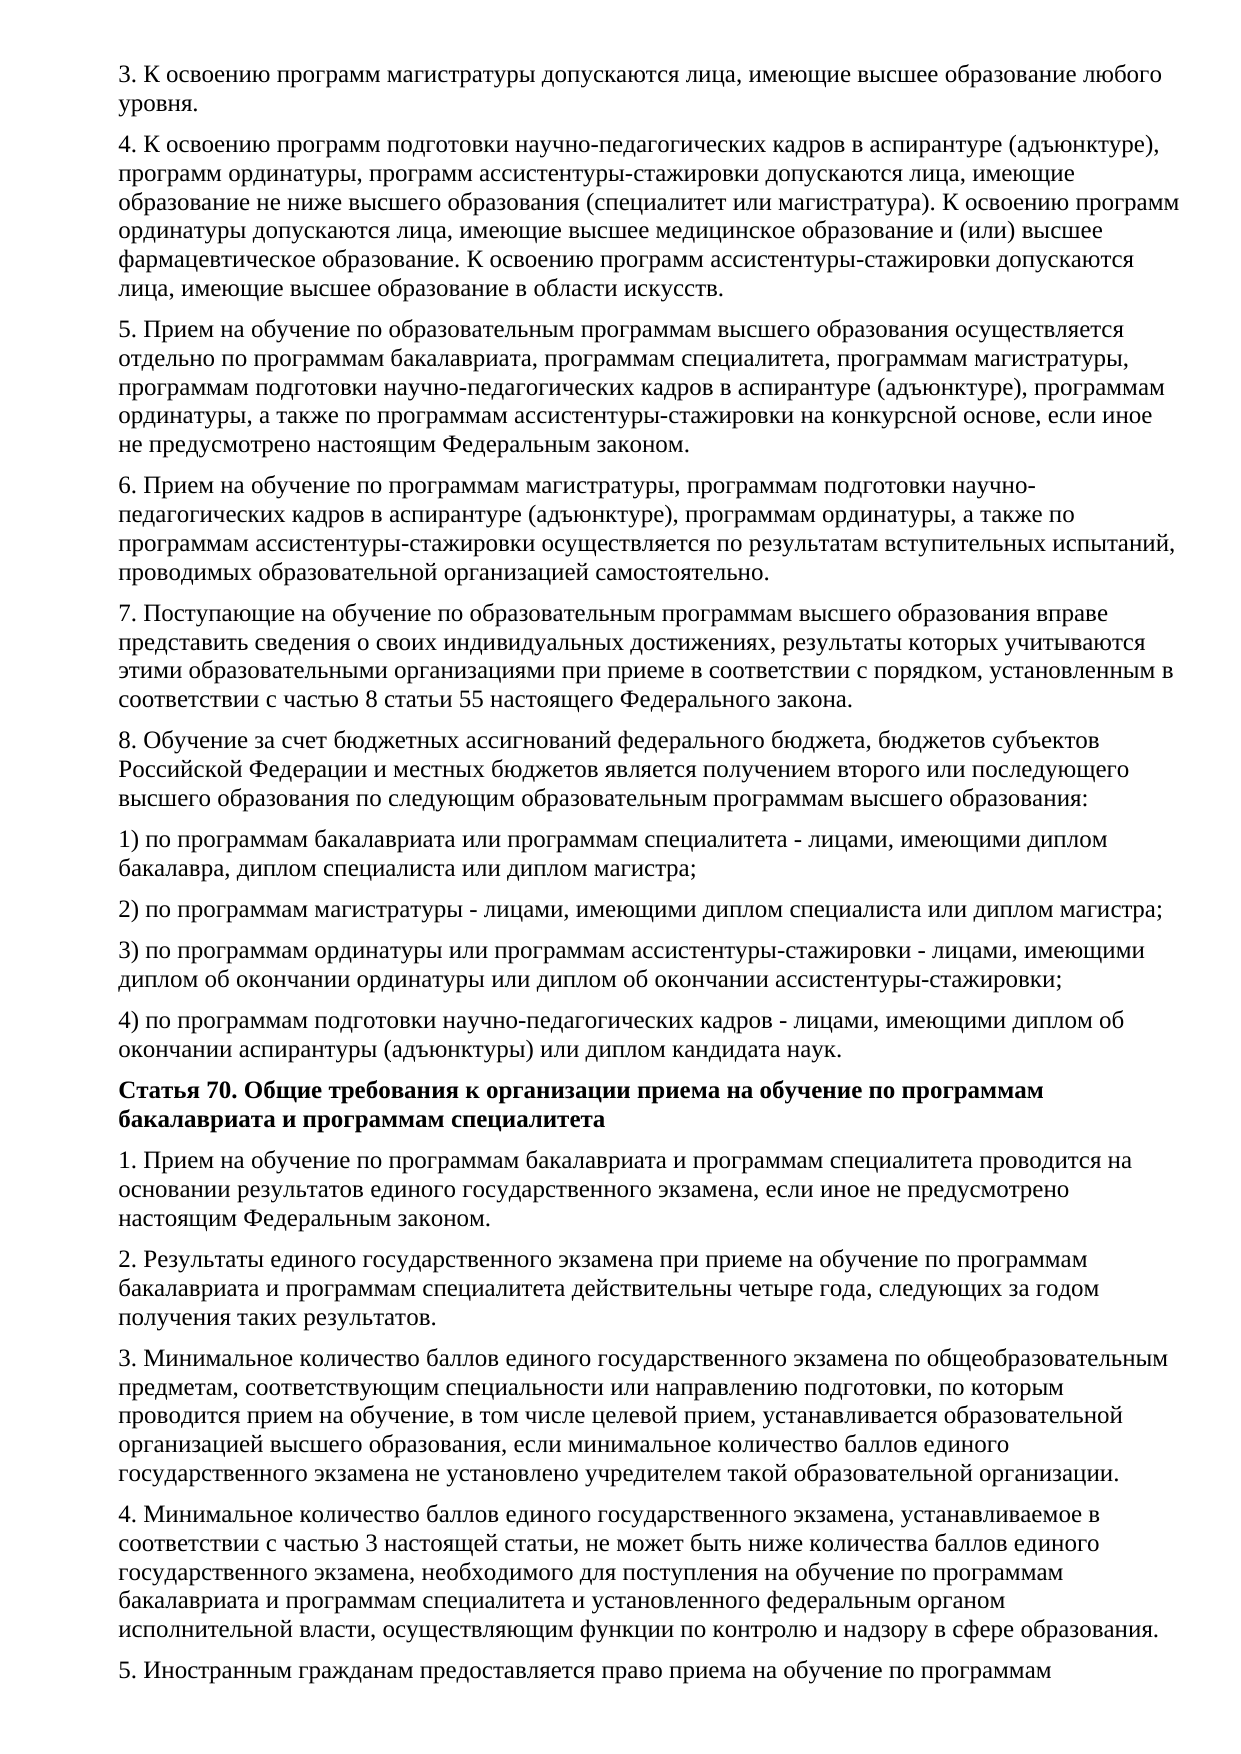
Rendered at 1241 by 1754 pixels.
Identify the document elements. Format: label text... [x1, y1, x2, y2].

text 6. Прием на обучение по программам магистратуры, программам подготовки научно-педагогических кадров в аспирантуре (адъюнктуре), программам ординатуры, а также по программам ассистентуры-стажировки осуществляется по результатам вступительных испытаний, проводимых образовательной организацией самостоятельно. [118, 470, 1181, 585]
text 1. Прием на обучение по программам бакалавриата и программам специалитета проводится на основании результатов единого государственного экзамена, если иное не предусмотрено настоящим Федеральным законом. [118, 1145, 1181, 1232]
text 5. Иностранным гражданам предоставляется право приема на обучение по программам [118, 1655, 1181, 1684]
text 5. Прием на обучение по образовательным программам высшего образования осуществляется отдельно по программам бакалавриата, программам специалитета, программам магистратуры, программам подготовки научно-педагогических кадров в аспирантуре (адъюнктуре), программам ординатуры, а также по программам ассистентуры-стажировки на конкурсной основе, если иное не предусмотрено настоящим Федеральным законом. [118, 314, 1181, 458]
text 4) по программам подготовки научно-педагогических кадров - лицами, имеющими диплом об окончании аспирантуры (адъюнктуры) или диплом кандидата наук. [118, 1005, 1181, 1063]
text 7. Поступающие на обучение по образовательным программам высшего образования вправе представить сведения о своих индивидуальных достижениях, результаты которых учитываются этими образовательными организациями при приеме в соответствии с порядком, установленным в соответствии с частью 8 статьи 55 настоящего Федерального закона. [118, 598, 1181, 713]
text 3. К освоению программ магистратуры допускаются лица, имеющие высшее образование любого уровня. [118, 59, 1181, 117]
text 2. Результаты единого государственного экзамена при приеме на обучение по программам бакалавриата и программам специалитета действительны четыре года, следующих за годом получения таких результатов. [118, 1244, 1181, 1330]
text Статья 70. Общие требования к организации приема на обучение по программам бакалавриата и программам специалитета [118, 1075, 1181, 1133]
text 8. Обучение за счет бюджетных ассигнований федерального бюджета, бюджетов субъектов Российской Федерации и местных бюджетов является получением второго или последующего высшего образования по следующим образовательным программам высшего образования: [118, 725, 1181, 812]
text 3) по программам ординатуры или программам ассистентуры-стажировки - лицами, имеющими диплом об окончании ординатуры или диплом об окончании ассистентуры-стажировки; [118, 935, 1181, 993]
text 2) по программам магистратуры - лицами, имеющими диплом специалиста или диплом магистра; [118, 894, 1181, 923]
text 4. К освоению программ подготовки научно-педагогических кадров в аспирантуре (адъюнктуре), программ ординатуры, программ ассистентуры-стажировки допускаются лица, имеющие образование не ниже высшего образования (специалитет или магистратура). К освоению программ ординатуры допускаются лица, имеющие высшее медицинское образование и (или) высшее фармацевтическое образование. К освоению программ ассистентуры-стажировки допускаются лица, имеющие высшее образование в области искусств. [118, 129, 1181, 302]
text 4. Минимальное количество баллов единого государственного экзамена, устанавливаемое в соответствии с частью 3 настоящей статьи, не может быть ниже количества баллов единого государственного экзамена, необходимого для поступления на обучение по программам бакалавриата и программам специалитета и установленного федеральным органом исполнительной власти, осуществляющим функции по контролю и надзору в сфере образования. [118, 1499, 1181, 1643]
text 1) по программам бакалавриата или программам специалитета - лицами, имеющими диплом бакалавра, диплом специалиста или диплом магистра; [118, 824, 1181, 882]
text 3. Минимальное количество баллов единого государственного экзамена по общеобразовательным предметам, соответствующим специальности или направлению подготовки, по которым проводится прием на обучение, в том числе целевой прием, устанавливается образовательной организацией высшего образования, если минимальное количество баллов единого государственного экзамена не установлено учредителем такой образовательной организации. [118, 1343, 1181, 1487]
